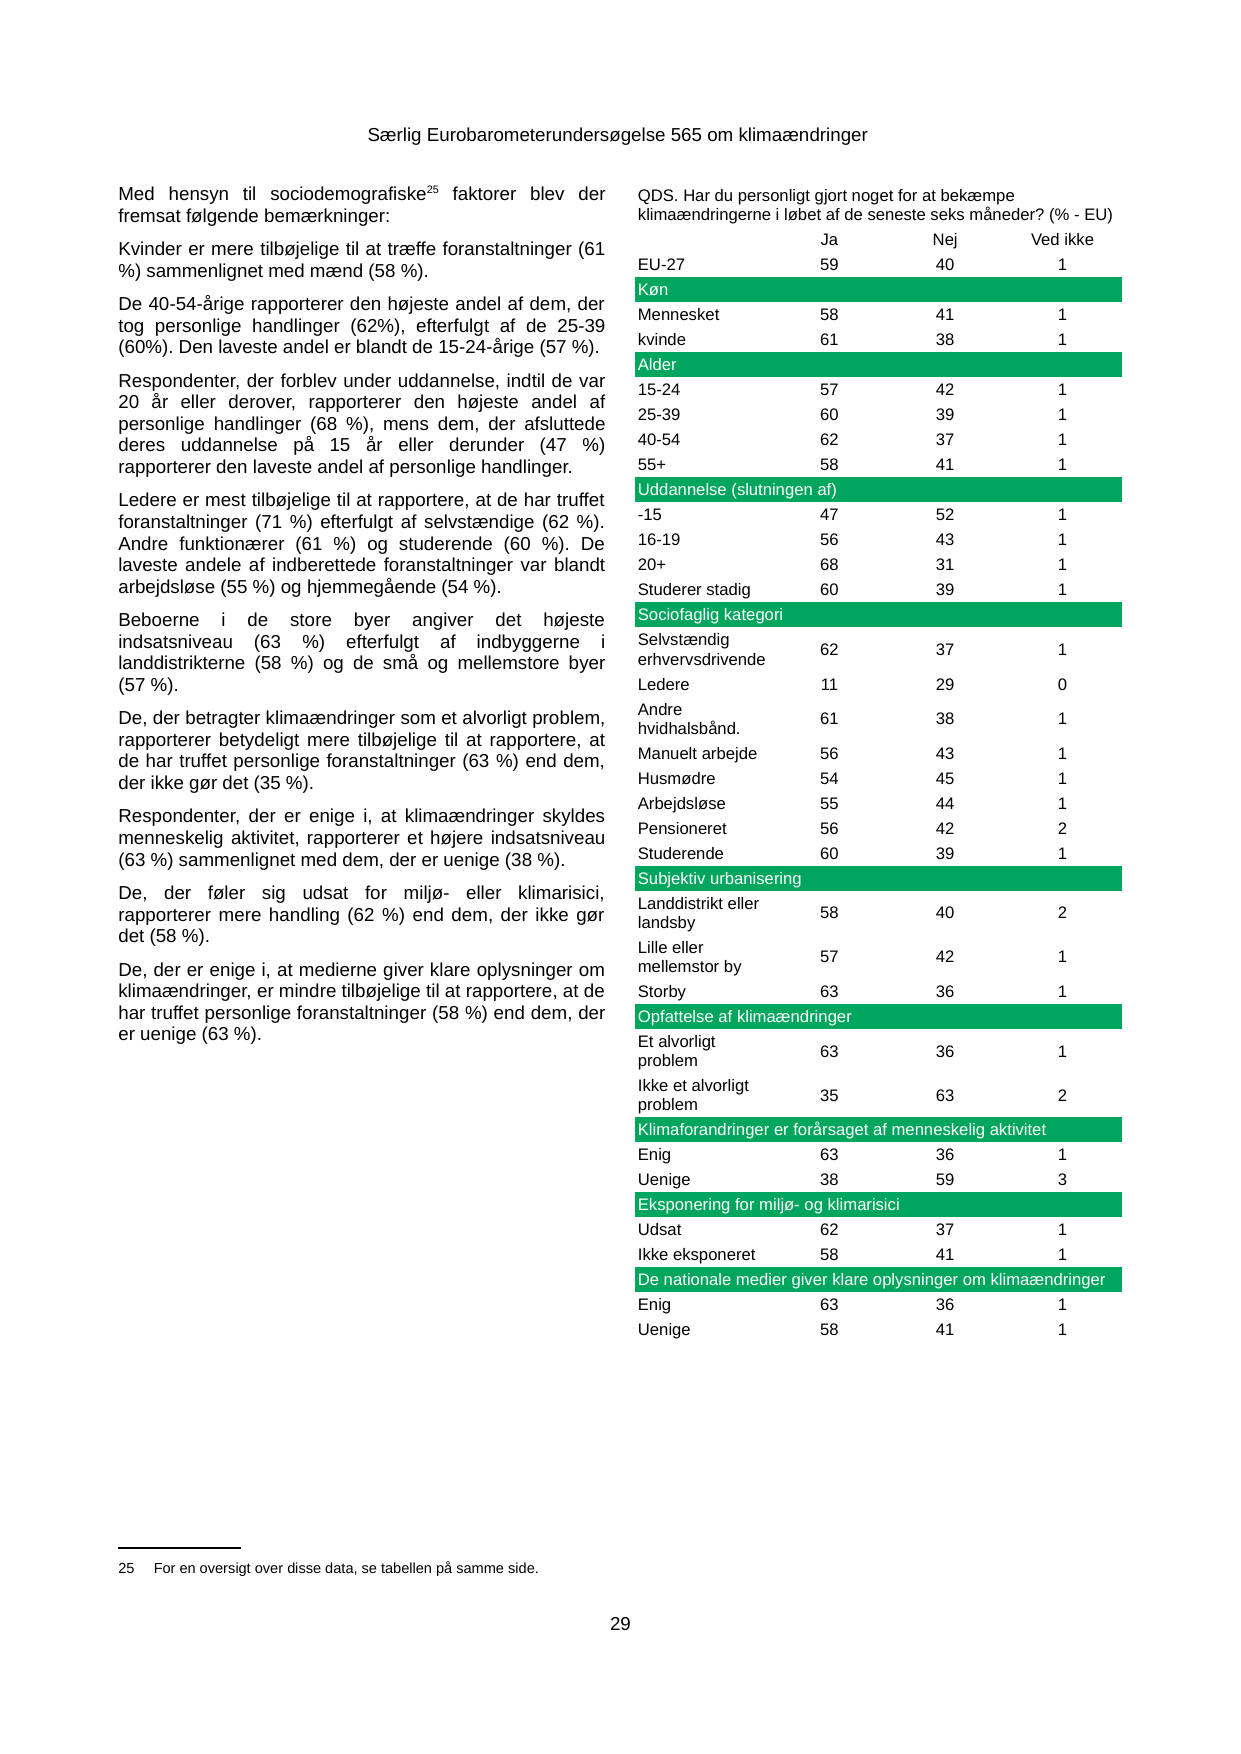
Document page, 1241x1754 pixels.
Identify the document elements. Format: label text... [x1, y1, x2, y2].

table_cell 1 [1003, 402, 1122, 427]
table_cell 43 [888, 741, 1002, 766]
table_cell 37 [888, 427, 1002, 452]
table_cell Opfattelse af klimaændringer [635, 1004, 1122, 1029]
table_cell 42 [888, 935, 1002, 979]
table_cell 1 [1003, 552, 1122, 577]
table_cell Ikke eksponeret [635, 1242, 771, 1267]
table_cell 36 [888, 1029, 1002, 1073]
table_cell 35 [771, 1073, 887, 1117]
table_cell 56 [771, 741, 887, 766]
table_cell 1 [1003, 452, 1122, 477]
table_header QDS. Har du personligt gjort noget for at bekæmpe klimaændringerne i løbet af de seneste seks måneder? (% - EU) [635, 183, 1122, 227]
table_cell Klimaforandringer er forårsaget af menneskelig aktivitet [635, 1117, 1122, 1142]
table_cell Andre hvidhalsbånd. [635, 696, 771, 741]
table_cell 1 [1003, 502, 1122, 527]
text De, der betragter klimaændringer som et alvorligt problem, rapporterer betydeligt mere tilbøjelige til at rapportere, at de har truffet personlige foranstaltninger (63 %) end dem, der ikke gør det (35 %). [118, 707, 605, 793]
table_cell Landdistrikt eller landsby [635, 891, 771, 935]
table_cell Arbejdsløse [635, 791, 771, 816]
text For en oversigt over disse data, se tabellen på samme side. [118, 1560, 605, 1577]
table_cell 63 [771, 1292, 887, 1317]
table_cell 31 [888, 552, 1002, 577]
table_cell 11 [771, 671, 887, 696]
table_cell 40-54 [635, 427, 771, 452]
table_cell 59 [771, 252, 887, 277]
table_cell 59 [888, 1167, 1002, 1192]
table_cell 44 [888, 791, 1002, 816]
table_cell 37 [888, 1217, 1002, 1242]
table_cell 43 [888, 527, 1002, 552]
table_cell 52 [888, 502, 1002, 527]
text De, der føler sig udsat for miljø- eller klimarisici, rapporterer mere handling (62 %) end dem, der ikke gør det (58 %). [118, 882, 605, 946]
table_cell 38 [888, 696, 1002, 741]
table_cell 61 [771, 696, 887, 741]
text Respondenter, der forblev under uddannelse, indtil de var 20 år eller derover, rapporterer den højeste andel af personlige handlinger (68 %), mens dem, der afsluttede deres uddannelse på 15 år eller derunder (47 %) rapporterer den laveste andel af personlige handlinger. [118, 369, 605, 477]
table_cell 1 [1003, 791, 1122, 816]
table_cell Lille eller mellemstor by [635, 935, 771, 979]
table_cell Ved ikke [1003, 227, 1122, 252]
table_cell Udsat [635, 1217, 771, 1242]
table_cell Nej [888, 227, 1002, 252]
table_cell Enig [635, 1142, 771, 1167]
text De, der er enige i, at medierne giver klare oplysninger om klimaændringer, er mindre tilbøjelige til at rapportere, at de har truffet personlige foranstaltninger (58 %) end dem, der er uenige (63 %). [118, 958, 605, 1044]
table_cell 63 [771, 1142, 887, 1167]
table_cell 40 [888, 252, 1002, 277]
table_cell 1 [1003, 377, 1122, 402]
table_cell 63 [888, 1073, 1002, 1117]
table_cell Manuelt arbejde [635, 741, 771, 766]
table_cell 1 [1003, 527, 1122, 552]
table_cell 38 [771, 1167, 887, 1192]
table_cell 1 [1003, 1292, 1122, 1317]
table_cell Pensioneret [635, 816, 771, 841]
table_cell Mennesket [635, 302, 771, 327]
table_cell 60 [771, 577, 887, 602]
table_cell 39 [888, 577, 1002, 602]
text Kvinder er mere tilbøjelige til at træffe foranstaltninger (61 %) sammenlignet med mænd (58 %). [118, 238, 605, 281]
table_cell 63 [771, 1029, 887, 1073]
table_cell 1 [1003, 427, 1122, 452]
table_cell 38 [888, 327, 1002, 352]
table_cell 58 [771, 302, 887, 327]
table_cell 1 [1003, 1217, 1122, 1242]
text De 40-54-årige rapporterer den højeste andel af dem, der tog personlige handlinger (62%), efterfulgt af de 25-39 (60%). Den laveste andel er blandt de 15-24-årige (57 %). [118, 293, 605, 358]
table_cell 1 [1003, 1029, 1122, 1073]
text Ledere er mest tilbøjelige til at rapportere, at de har truffet foranstaltninger (71 %) efterfulgt af selvstændige (62 %). Andre funktionærer (61 %) og studerende (60 %). De laveste andele af indberettede foranstaltninger var blandt arbejdsløse (55 %) og hjemmegående (54 %). [118, 489, 605, 597]
table_cell 58 [771, 891, 887, 935]
table_cell 62 [771, 427, 887, 452]
table_cell 42 [888, 816, 1002, 841]
table_cell Køn [635, 277, 1122, 302]
table_cell Ja [771, 227, 887, 252]
table_cell 29 [888, 671, 1002, 696]
table_cell 45 [888, 766, 1002, 791]
table_cell 36 [888, 1142, 1002, 1167]
table_cell 60 [771, 402, 887, 427]
table_cell 55 [771, 791, 887, 816]
table_cell 40 [888, 891, 1002, 935]
table_cell 41 [888, 1242, 1002, 1267]
table_cell Husmødre [635, 766, 771, 791]
table_cell 61 [771, 327, 887, 352]
table_cell 1 [1003, 1317, 1122, 1342]
table_cell 3 [1003, 1167, 1122, 1192]
table_cell 1 [1003, 577, 1122, 602]
table_cell 60 [771, 841, 887, 866]
table_cell 57 [771, 935, 887, 979]
table_cell Eksponering for miljø- og klimarisici [635, 1192, 1122, 1217]
table_cell 1 [1003, 979, 1122, 1004]
table_cell Sociofaglig kategori [635, 602, 1122, 627]
table_cell Ikke et alvorligt problem [635, 1073, 771, 1117]
table_cell Alder [635, 352, 1122, 377]
table_cell 39 [888, 402, 1002, 427]
text Med hensyn til sociodemografiske faktorer blev der fremsat følgende bemærkninger: [118, 183, 605, 226]
table_cell Enig [635, 1292, 771, 1317]
table_cell kvinde [635, 327, 771, 352]
table_cell 37 [888, 627, 1002, 671]
table_cell 1 [1003, 696, 1122, 741]
table_cell Uenige [635, 1317, 771, 1342]
text Beboerne i de store byer angiver det højeste indsatsniveau (63 %) efterfulgt af indbyggerne i landdistrikterne (58 %) og de små og mellemstore byer (57 %). [118, 609, 605, 695]
table_cell 41 [888, 302, 1002, 327]
table_cell 2 [1003, 1073, 1122, 1117]
table_cell 58 [771, 452, 887, 477]
table_cell Et alvorligt problem [635, 1029, 771, 1073]
table_cell 1 [1003, 252, 1122, 277]
table_cell 1 [1003, 1242, 1122, 1267]
table_cell De nationale medier giver klare oplysninger om klimaændringer [635, 1267, 1122, 1292]
table_cell Selvstændig erhvervsdrivende [635, 627, 771, 671]
table_cell Uenige [635, 1167, 771, 1192]
table_cell 55+ [635, 452, 771, 477]
table_cell 1 [1003, 1142, 1122, 1167]
table_cell 1 [1003, 327, 1122, 352]
table_cell 0 [1003, 671, 1122, 696]
table_cell Storby [635, 979, 771, 1004]
table_cell 36 [888, 979, 1002, 1004]
table_cell 58 [771, 1242, 887, 1267]
table_cell -15 [635, 502, 771, 527]
table_cell Subjektiv urbanisering [635, 866, 1122, 891]
table_cell EU-27 [635, 252, 771, 277]
table_cell 63 [771, 979, 887, 1004]
table_cell 57 [771, 377, 887, 402]
table_cell 20+ [635, 552, 771, 577]
table_cell 68 [771, 552, 887, 577]
table_cell 1 [1003, 302, 1122, 327]
table_cell 56 [771, 527, 887, 552]
table_cell 41 [888, 452, 1002, 477]
table_cell 16-19 [635, 527, 771, 552]
table_cell 1 [1003, 627, 1122, 671]
table_cell 39 [888, 841, 1002, 866]
table_cell Uddannelse (slutningen af) [635, 477, 1122, 502]
table_cell Ledere [635, 671, 771, 696]
table_cell Studerer stadig [635, 577, 771, 602]
table_cell 56 [771, 816, 887, 841]
table_cell 1 [1003, 741, 1122, 766]
text Respondenter, der er enige i, at klimaændringer skyldes menneskelig aktivitet, rapporterer et højere indsatsniveau (63 %) sammenlignet med dem, der er uenige (38 %). [118, 805, 605, 870]
table_cell 41 [888, 1317, 1002, 1342]
table_cell 1 [1003, 766, 1122, 791]
table_cell 1 [1003, 935, 1122, 979]
table_cell Studerende [635, 841, 771, 866]
table_cell [635, 227, 771, 252]
table_cell 2 [1003, 816, 1122, 841]
table_cell 36 [888, 1292, 1002, 1317]
table_cell 1 [1003, 841, 1122, 866]
table_cell 58 [771, 1317, 887, 1342]
table_cell 15-24 [635, 377, 771, 402]
table_cell 54 [771, 766, 887, 791]
table_cell 62 [771, 1217, 887, 1242]
table_cell 47 [771, 502, 887, 527]
table_cell 25-39 [635, 402, 771, 427]
table_cell 62 [771, 627, 887, 671]
table_cell 42 [888, 377, 1002, 402]
table_cell 2 [1003, 891, 1122, 935]
